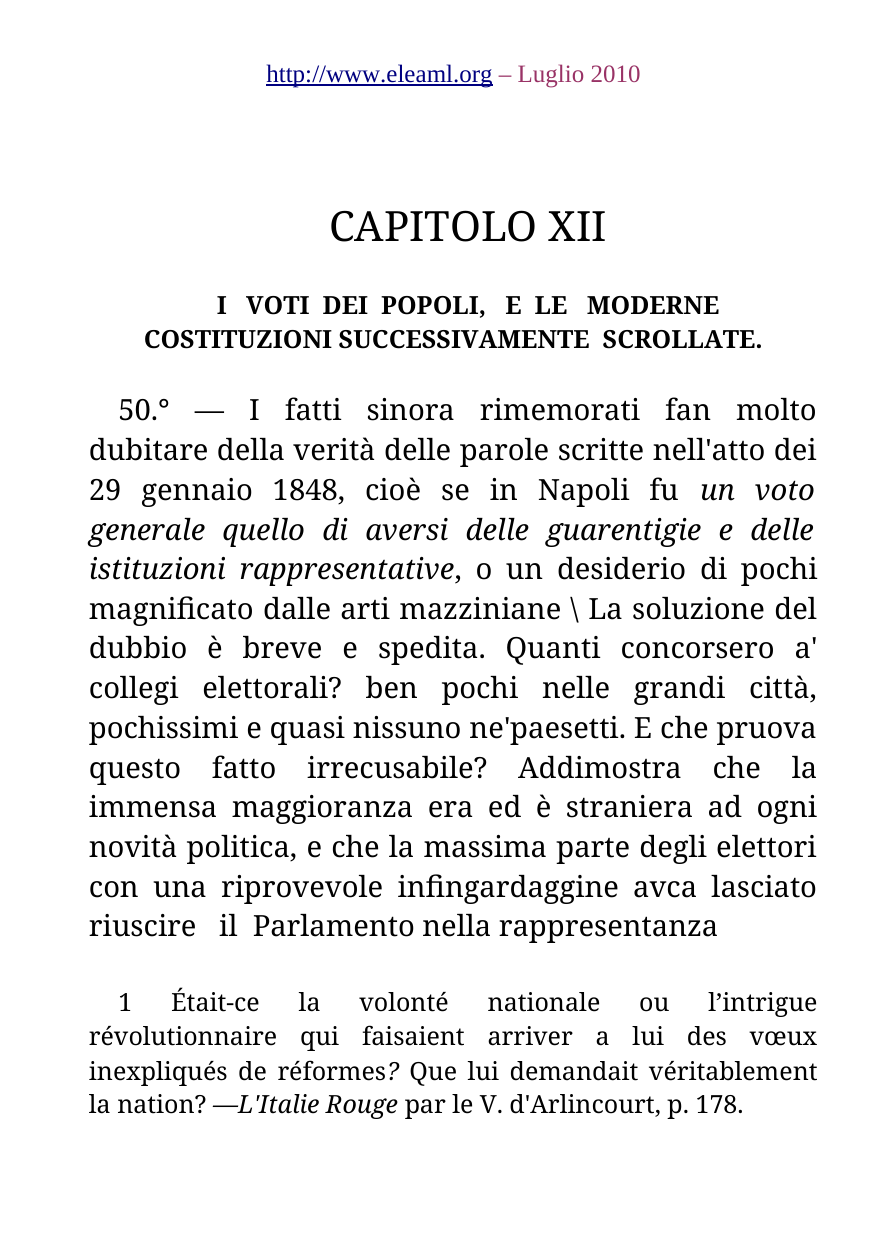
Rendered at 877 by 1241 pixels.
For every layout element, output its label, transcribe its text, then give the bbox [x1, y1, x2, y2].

text 1 Était-ce la volonté nationale ou l’intrigue révolutionnaire qui faisaient arriver a lui des vœux inexpliqués de réformes? Que lui demandait véritablement la nation? —L'Italie Rouge par le V. d'Arlincourt, p. 178. [89, 985, 818, 1121]
text CAPITOLO XII [89, 197, 818, 253]
text 50.° — I fatti sinora rimemorati fan molto dubitare della verità delle parole scritte nell'atto dei 29 gennaio 1848, cioè se in Napoli fu un voto generale quello di aversi delle guarentigie e delle istituzioni rappresentative, o un desiderio di pochi magnificato dalle arti mazziniane \ La soluzione del dubbio è breve e spedita. Quanti concorsero a' collegi elettorali? ben pochi nelle grandi città, pochissimi e quasi nissuno ne'paesetti. E che pruova questo fatto irrecusabile? Addimostra che la immensa maggioranza era ed è straniera ad ogni novità politica, e che la massima parte degli elettori con una riprovevole infingardaggine avca lasciato riuscire il Parlamento nella rappresentanza [89, 390, 818, 945]
text I VOTI DEI POPOLI, E LE MODERNE COSTITUZIONI SUCCESSIVAMENTE SCROLLATE. [89, 287, 818, 356]
